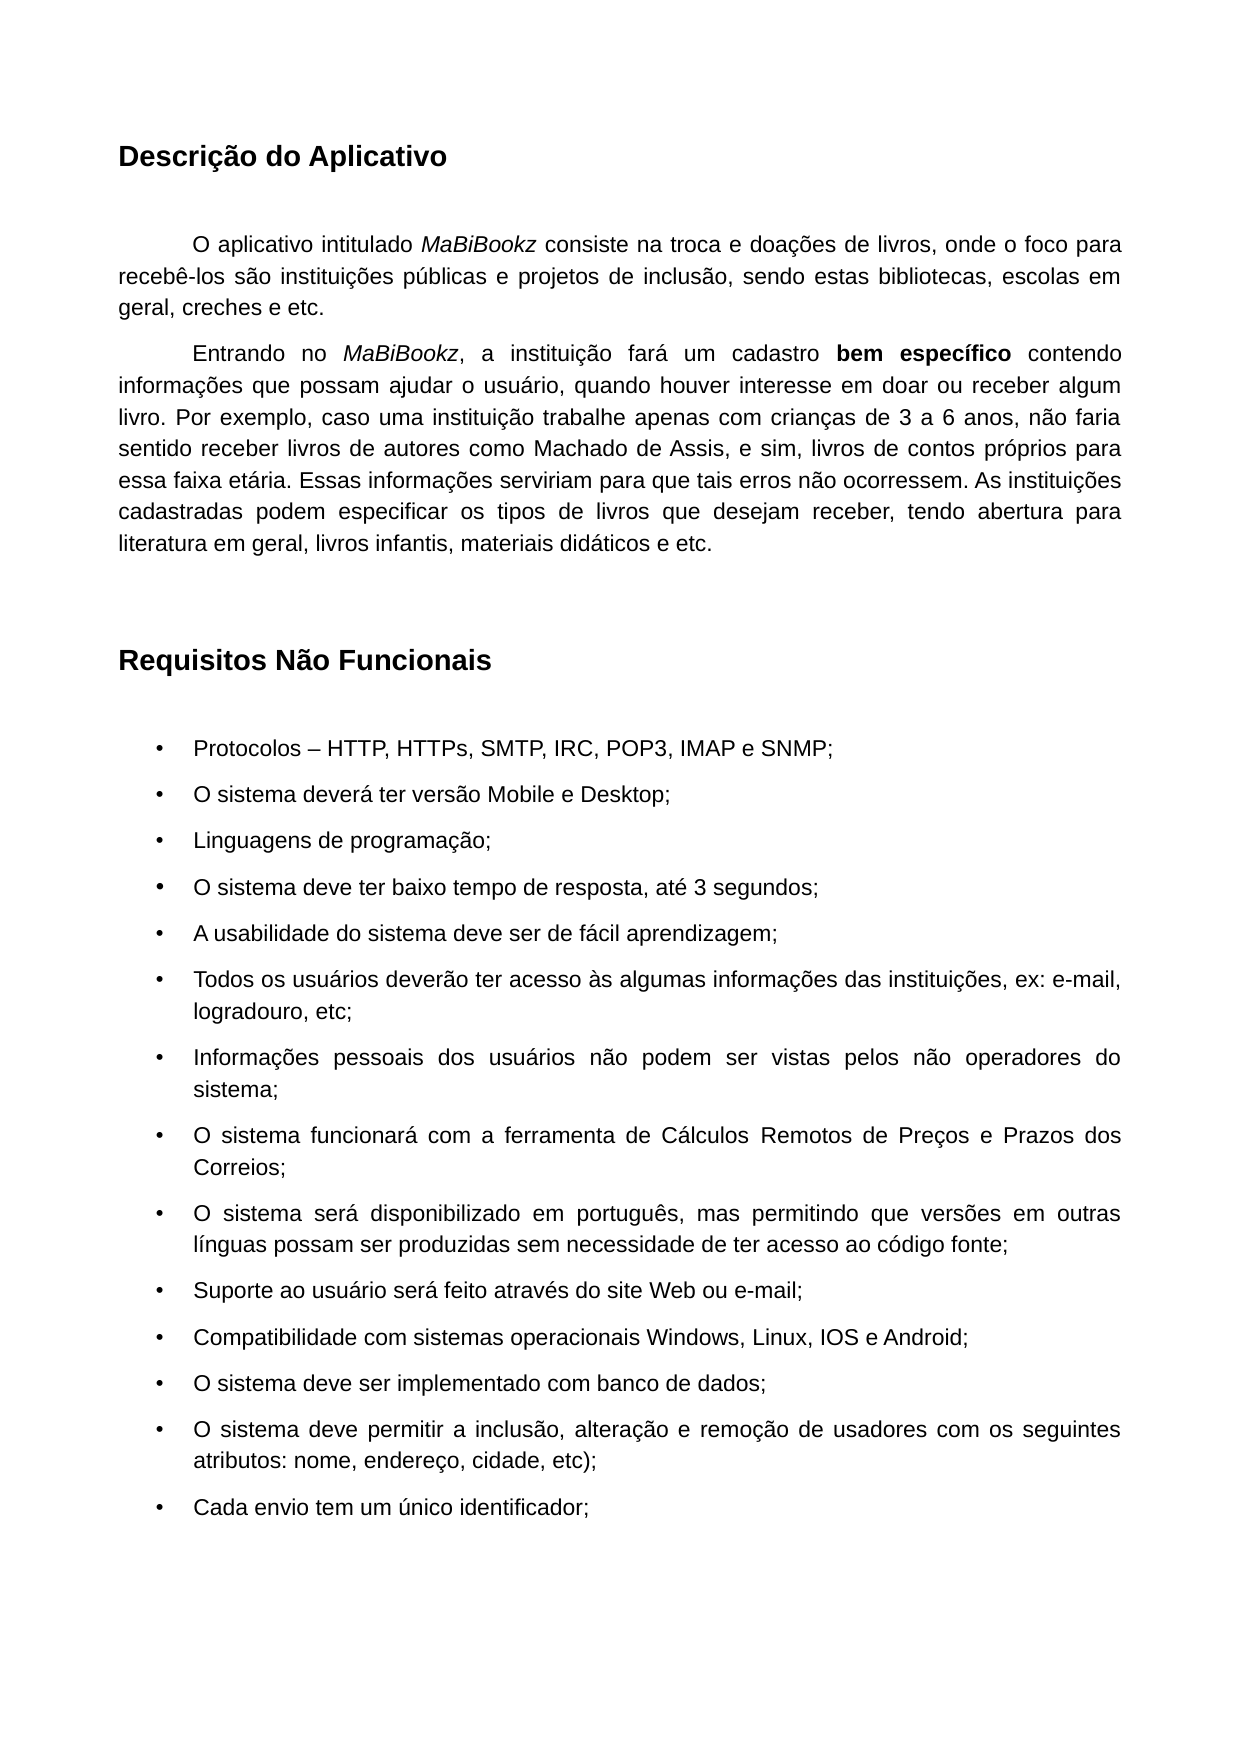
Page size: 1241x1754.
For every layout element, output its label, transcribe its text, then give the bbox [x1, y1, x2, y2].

list Cada envio tem um único identificador; [156, 1493, 1122, 1520]
list Compatibilidade com sistemas operacionais Windows, Linux, IOS e Android; [156, 1323, 1122, 1350]
subtitle Requisitos Não Funcionais [118, 643, 1122, 676]
list Linguagens de programação; [156, 827, 1122, 854]
text O aplicativo intitulado MaBiBookz consiste na troca e doações de livros, onde o foco para recebê-los são instituições públicas e projetos de inclusão, sendo estas bibliotecas, escolas em geral, creches e etc. [118, 231, 1122, 321]
text Entrando no MaBiBookz, a instituição fará um cadastro bem específico contendo informações que possam ajudar o usuário, quando houver interesse em doar ou receber algum livro. Por exemplo, caso uma instituição trabalhe apenas com crianças de 3 a 6 anos, não faria sentido receber livros de autores como Machado de Assis, e sim, livros de contos próprios para essa faixa etária. Essas informações serviriam para que tais erros não ocorressem. As instituições cadastradas podem especificar os tipos de livros que desejam receber, tendo abertura para literatura em geral, livros infantis, materiais didáticos e etc. [118, 340, 1122, 556]
list O sistema será disponibilizado em português, mas permitindo que versões em outras línguas possam ser produzidas sem necessidade de ter acesso ao código fonte; [156, 1199, 1122, 1257]
subtitle Descrição do Aplicativo [118, 139, 1122, 172]
list Protocolos – HTTP, HTTPs, SMTP, IRC, POP3, IMAP e SNMP; [156, 735, 1122, 761]
list Todos os usuários deverão ter acesso às algumas informações das instituições, ex: e-mail, logradouro, etc; [156, 966, 1122, 1024]
list O sistema deve permitir a inclusão, alteração e remoção de usadores com os seguintes atributos: nome, endereço, cidade, etc); [156, 1416, 1122, 1474]
list Suporte ao usuário será feito através do site Web ou e-mail; [156, 1277, 1122, 1304]
list O sistema deverá ter versão Mobile e Desktop; [156, 781, 1122, 808]
list Informações pessoais dos usuários não podem ser vistas pelos não operadores do sistema; [156, 1044, 1122, 1102]
list A usabilidade do sistema deve ser de fácil aprendizagem; [156, 920, 1122, 947]
list O sistema deve ser implementado com banco de dados; [156, 1369, 1122, 1396]
list O sistema deve ter baixo tempo de resposta, até 3 segundos; [156, 873, 1122, 900]
list O sistema funcionará com a ferramenta de Cálculos Remotos de Preços e Prazos dos Correios; [156, 1122, 1122, 1180]
